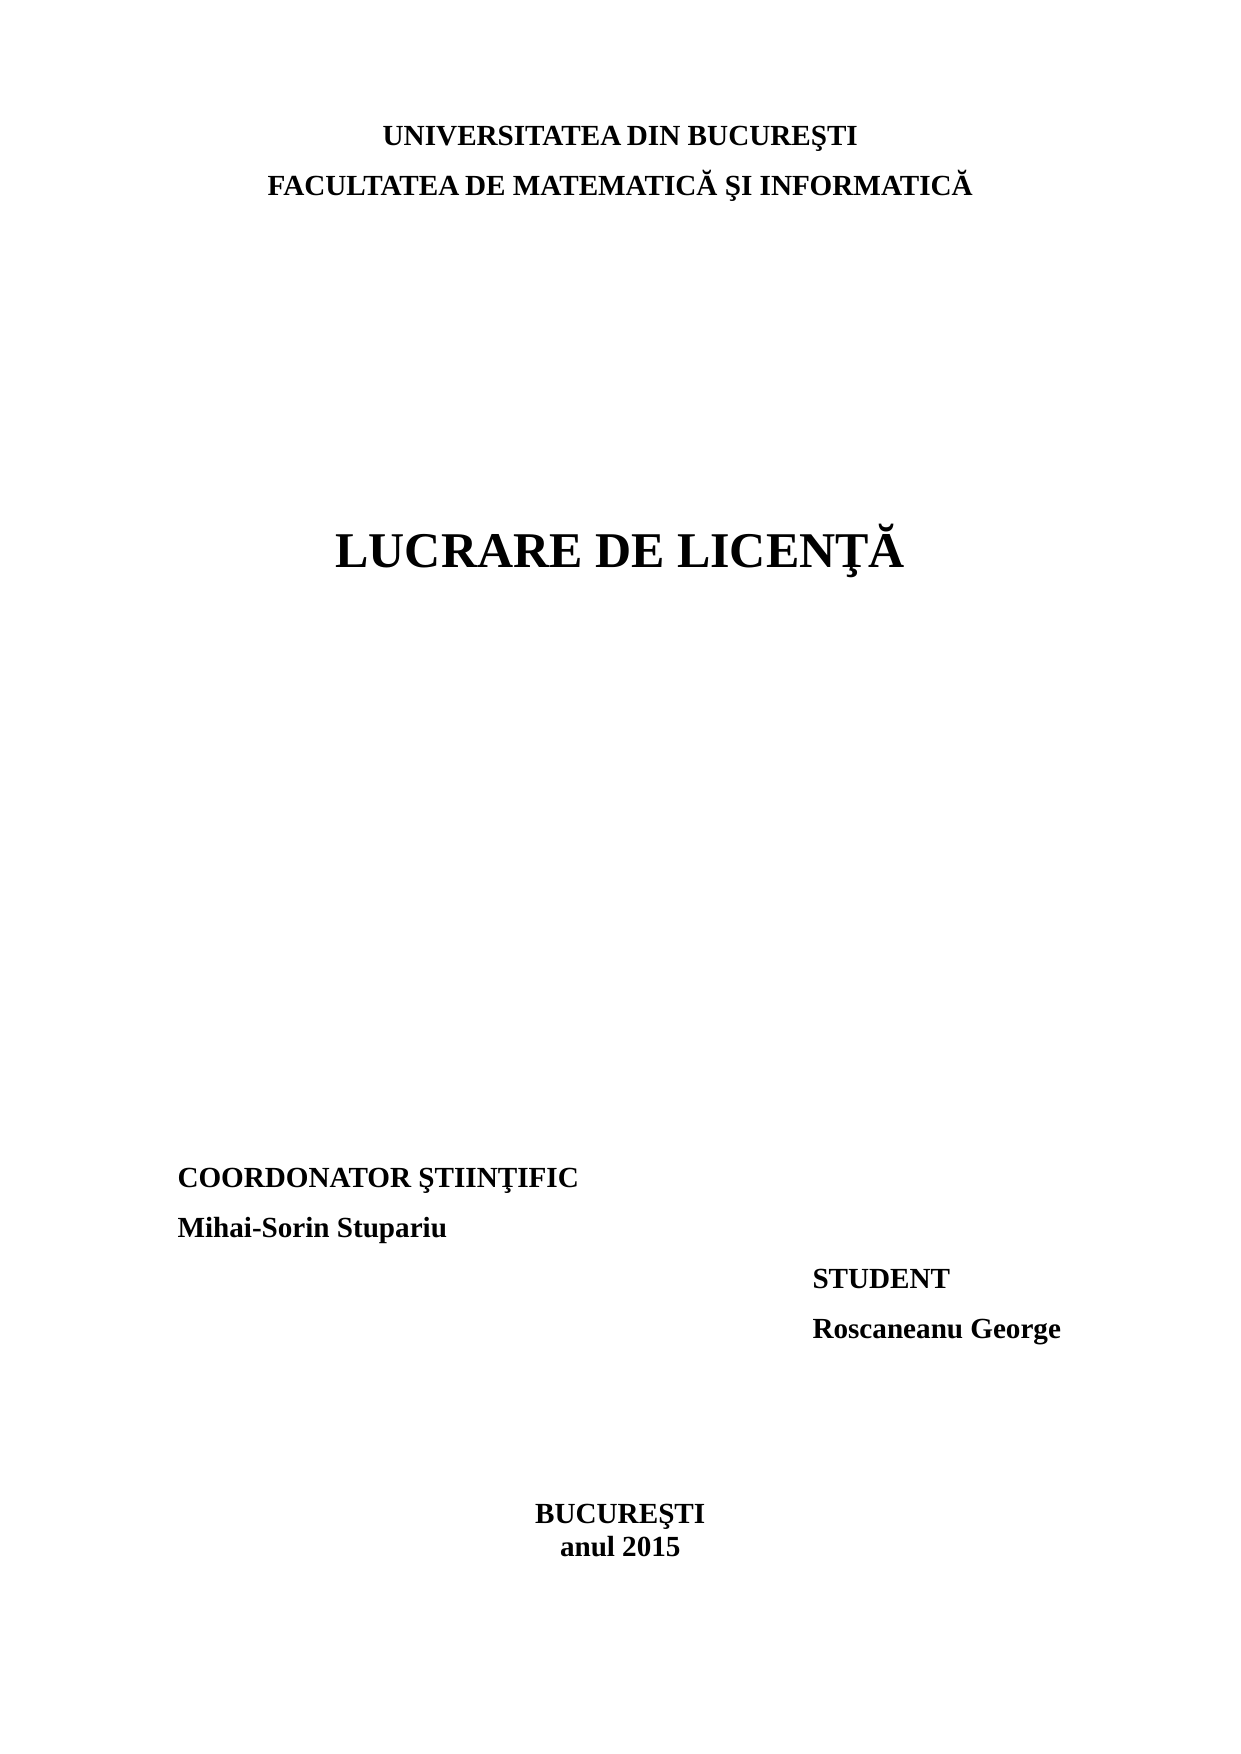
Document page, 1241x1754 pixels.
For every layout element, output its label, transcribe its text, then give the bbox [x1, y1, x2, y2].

text Roscaneanu George [118, 1311, 1122, 1345]
text UNIVERSITATEA DIN BUCUREŞTI [118, 118, 1122, 152]
text BUCUREŞTI [118, 1496, 1122, 1529]
text FACULTATEA DE MATEMATICĂ ŞI INFORMATICĂ [118, 168, 1122, 202]
text anul 2015 [118, 1529, 1122, 1563]
text COORDONATOR ŞTIINŢIFIC [177, 1160, 1122, 1194]
text LUCRARE DE LICENŢĂ [118, 521, 1122, 578]
text Mihai-Sorin Stupariu [177, 1211, 1122, 1244]
text STUDENT [118, 1261, 1122, 1294]
